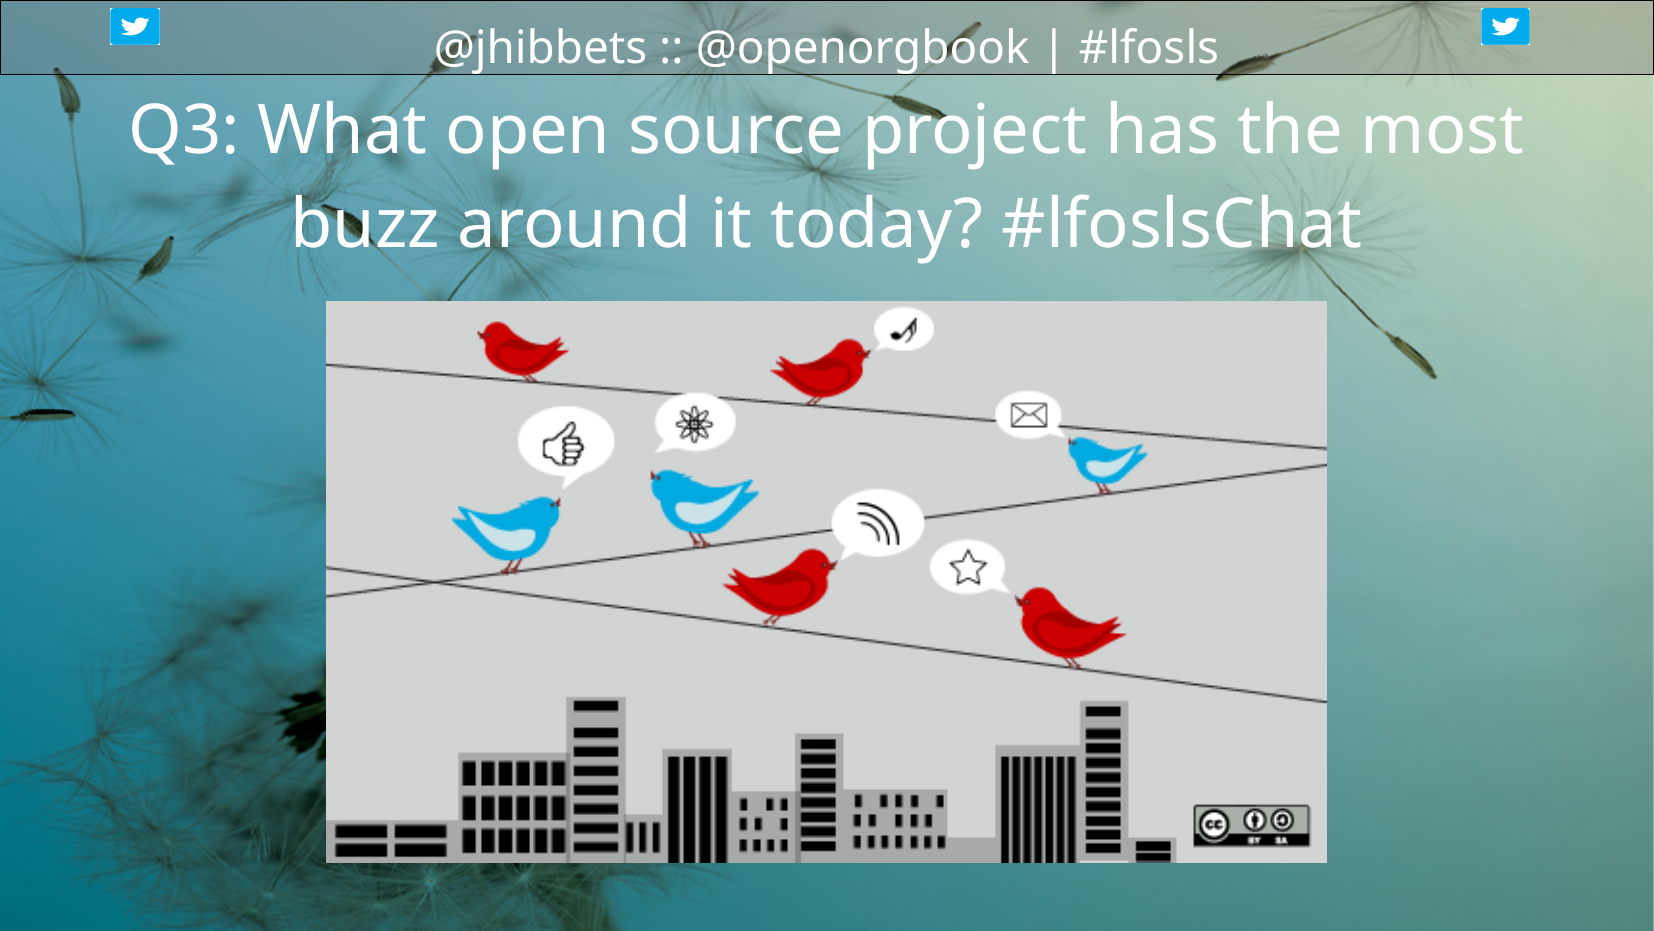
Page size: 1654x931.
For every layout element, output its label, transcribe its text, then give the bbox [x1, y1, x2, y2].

title Q3: What open source project has the most buzz around it today? #lfoslsChat [82, 96, 1571, 252]
picture [1493, 18, 1518, 35]
picture [122, 18, 147, 35]
picture [0, 75, 1654, 931]
